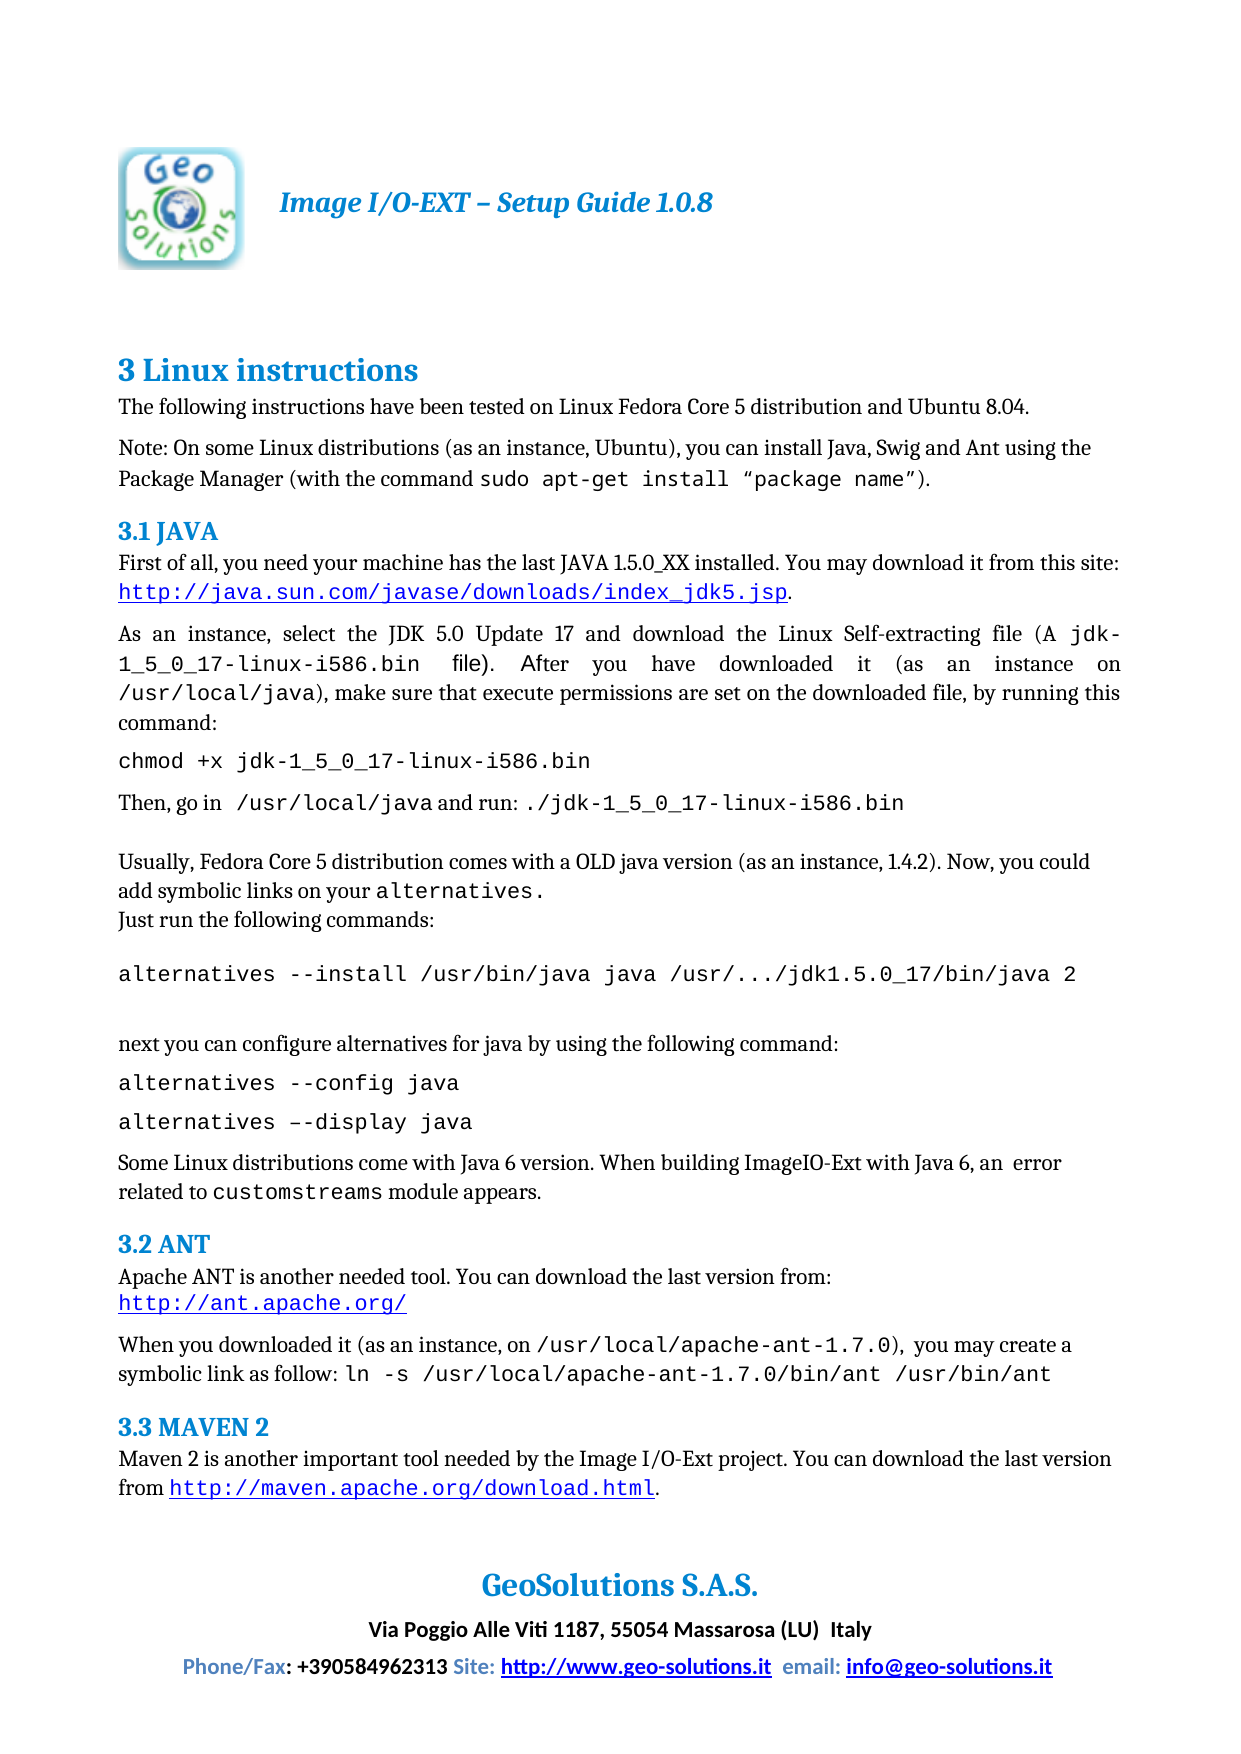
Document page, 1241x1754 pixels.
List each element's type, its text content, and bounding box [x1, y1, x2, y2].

text next you can configure alternatives for java by using the following command: [118, 1031, 1122, 1058]
subtitle Linux instructions [118, 352, 1122, 390]
text Apache ANT is another needed tool. You can download the last version from: http://ant.apache.org/ [118, 1264, 1122, 1317]
text The following instructions have been tested on Linux Fedora Core 5 distribution and Ubuntu 8.04. [118, 394, 1122, 420]
subtitle ANT [118, 1229, 1122, 1261]
text Then, go in /usr/local/java and run: ./jdk-1_5_0_17-linux-i586.bin Usually, Fedora Core 5 distribution comes with a OLD java version (as an instance, 1.4.2). Now, you could add symbolic links on your alternatives. Just run the following commands: alternatives --install /usr/bin/java java /usr/.../jdk1.5.0_17/bin/java 2 [118, 790, 1122, 1017]
text Note: On some Linux distributions (as an instance, Ubuntu), you can install Java, Swig and Ant using the Package Manager (with the command sudo apt-get install “package name”). [118, 434, 1122, 492]
subtitle JAVA [118, 516, 1122, 547]
subtitle MAVEN 2 [118, 1412, 1122, 1443]
text alternatives –-display java [118, 1111, 1122, 1136]
text When you downloaded it (as an instance, on /usr/local/apache-ant-1.7.0), you may create a symbolic link as follow: ln -s /usr/local/apache-ant-1.7.0/bin/ant /usr/bin/ant [118, 1331, 1122, 1388]
text Some Linux distributions come with Java 6 version. When building ImageIO-Ext with Java 6, an error related to customstreams module appears. [118, 1150, 1122, 1206]
text As an instance, select the JDK 5.0 Update 17 and download the Linux Self-extracting file (A jdk-1_5_0_17-linux-i586.bin file). After you have downloaded it (as an instance on /usr/local/java), make sure that execute permissions are set on the downloaded file, by running this command: [118, 621, 1122, 736]
text alternatives --config java [118, 1072, 1122, 1097]
text First of all, you need your machine has the last JAVA 1.5.0_XX installed. You may download it from this site: http://java.sun.com/javase/downloads/index_jdk5.jsp. [118, 550, 1122, 606]
picture [118, 147, 245, 270]
text Maven 2 is another important tool needed by the Image I/O-Ext project. You can download the last version from http://maven.apache.org/download.html. [118, 1446, 1122, 1502]
text chmod +x jdk-1_5_0_17-linux-i586.bin [118, 751, 1122, 776]
